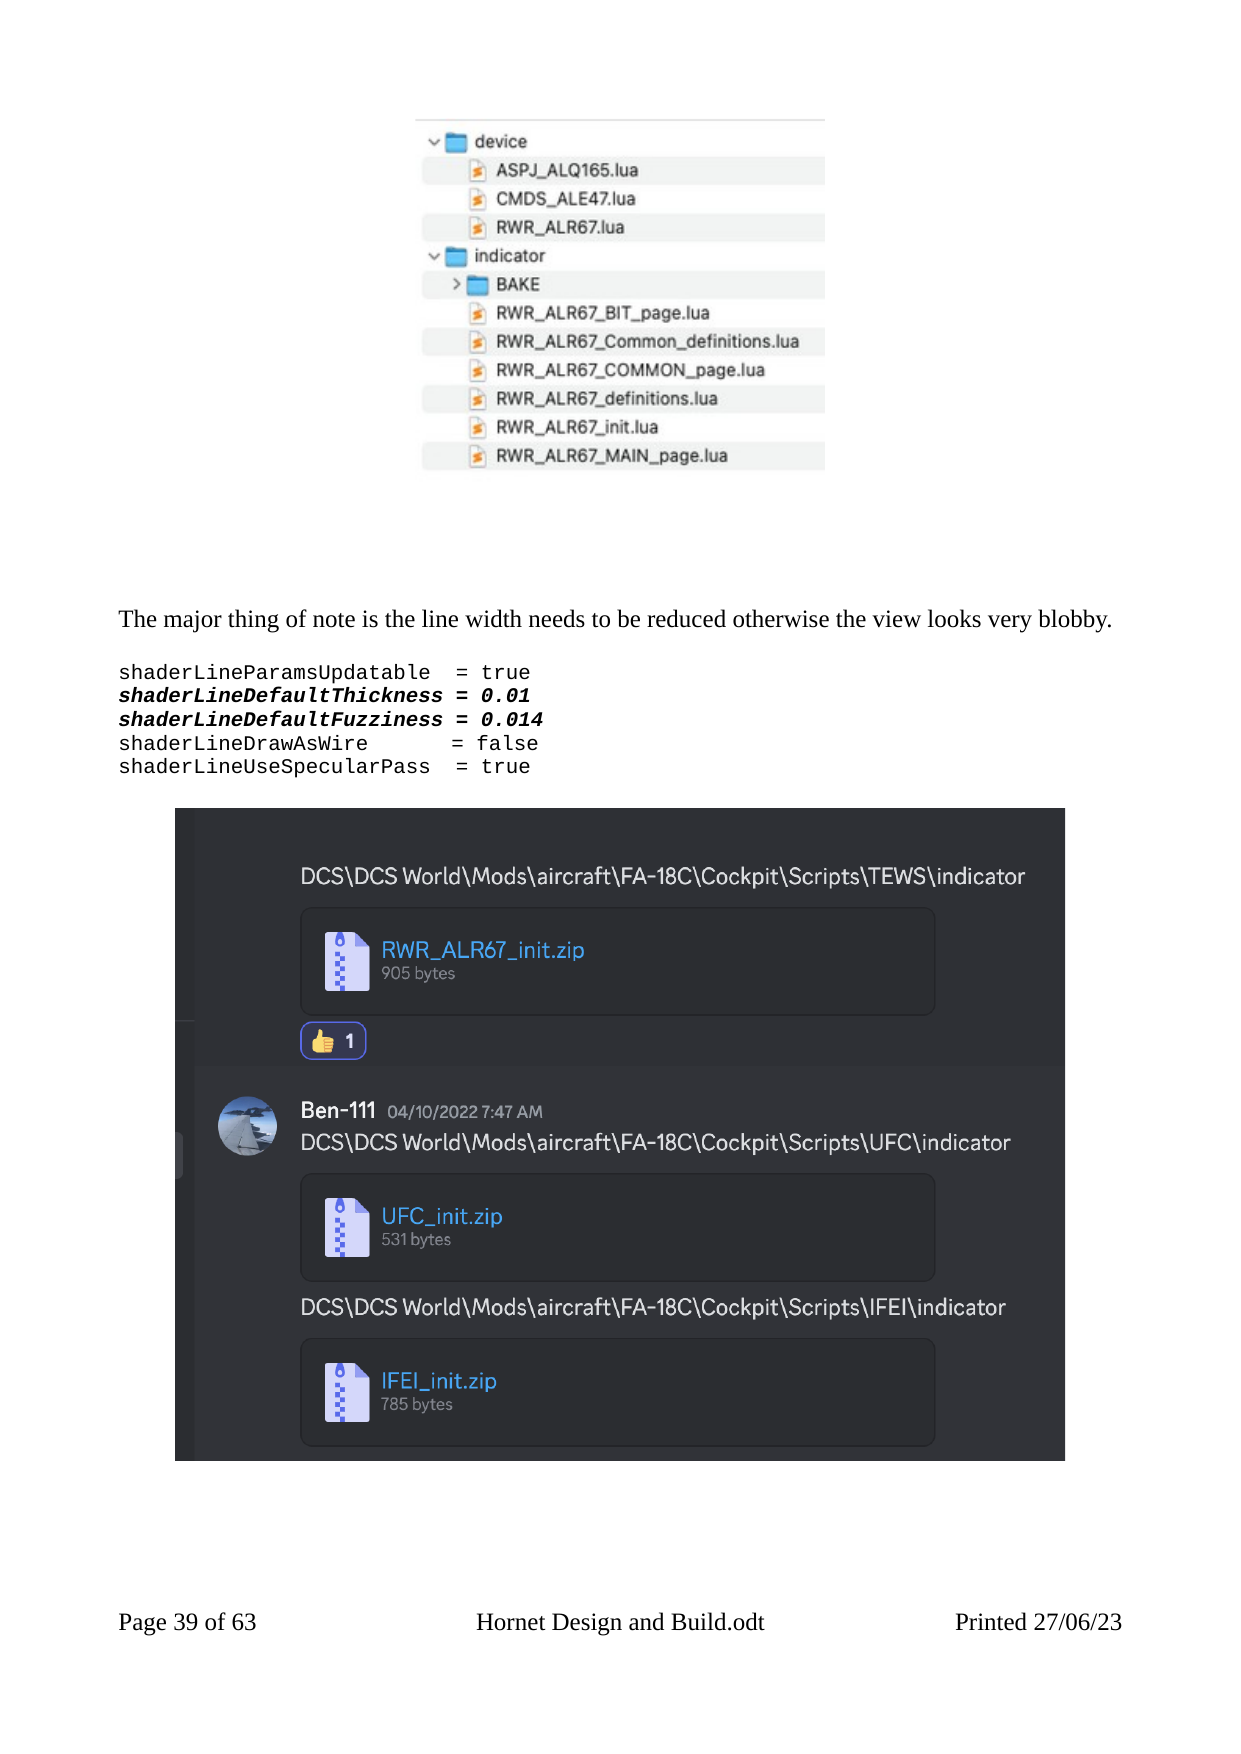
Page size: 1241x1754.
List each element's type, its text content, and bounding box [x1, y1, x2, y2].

text shaderLineUseSpecularPass = true [118, 756, 1122, 780]
text shaderLineDefaultThickness = 0.01 [118, 685, 1122, 709]
text The major thing of note is the line width needs to be reduced otherwise the view looks very blobby. [118, 604, 1122, 633]
text shaderLineDrawAsWire = false [118, 733, 1122, 756]
picture [415, 118, 825, 492]
picture [175, 808, 1066, 1461]
text shaderLineDefaultFuzziness = 0.014 [118, 709, 1122, 733]
text shaderLineParamsUpdatable = true [118, 662, 1122, 685]
